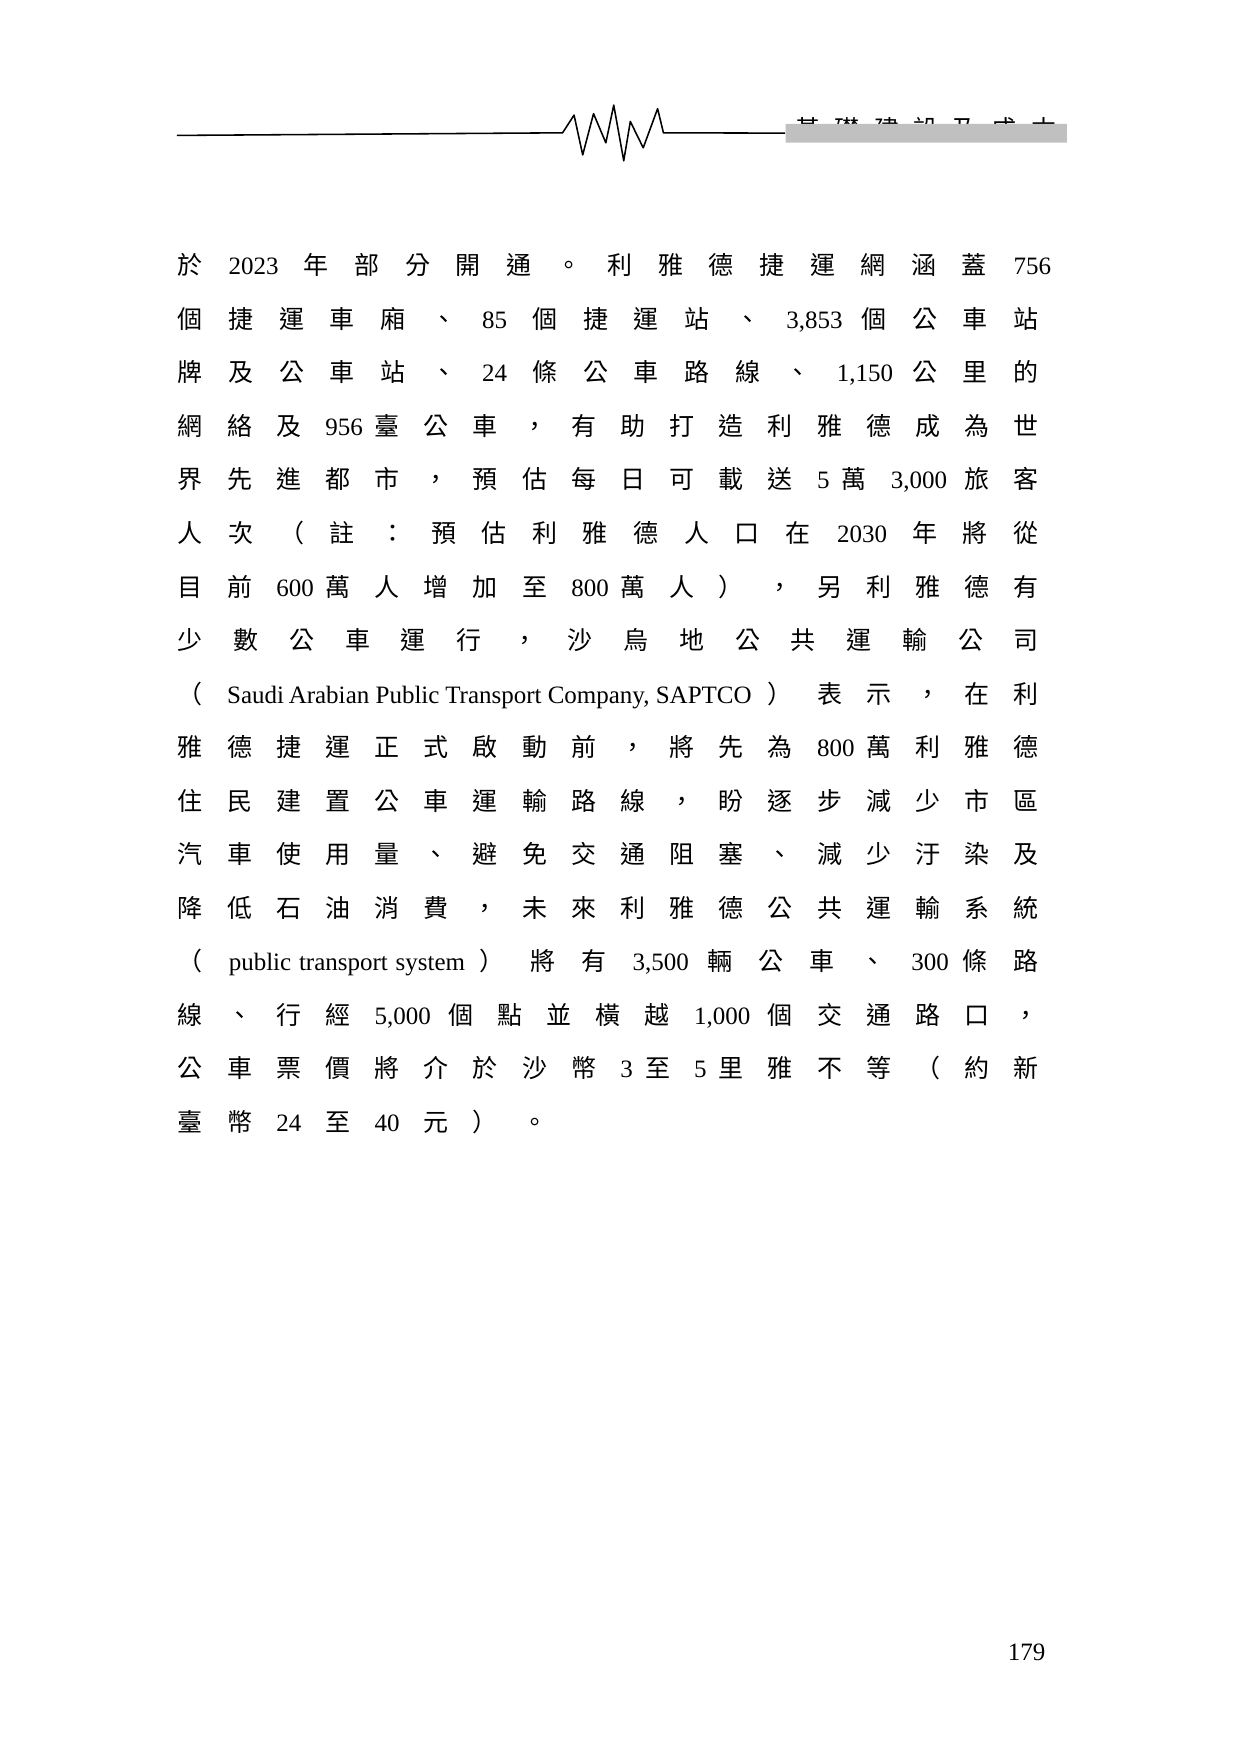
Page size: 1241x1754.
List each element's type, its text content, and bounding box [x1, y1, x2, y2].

text 於2023年部分開通。利雅德捷運網涵蓋756個捷運車廂、85個捷運站、3,853個公車站牌及公車站、24條公車路線、1,150公里的網絡及956臺公車，有助打造利雅德成為世界先進都市，預估每日可載送5萬3,000旅客人次（註：預估利雅德人口在2030年將從目前600萬人增加至800萬人），另利雅德有少數公車運行，沙烏地公共運輸公司（Saudi Arabian Public Transport Company, SAPTCO）表示，在利雅德捷運正式啟動前，將先為800萬利雅德住民建置公車運輸路線，盼逐步減少市區汽車使用量、避免交通阻塞、減少汙染及降低石油消費，未來利雅德公共運輸系統（public transport system）將有3,500輛公車、300條路線、行經5,000個點並橫越1,000個交通路口，公車票價將介於沙幣3至5里雅不等（約新臺幣24至40元）。 [178, 237, 1063, 1147]
